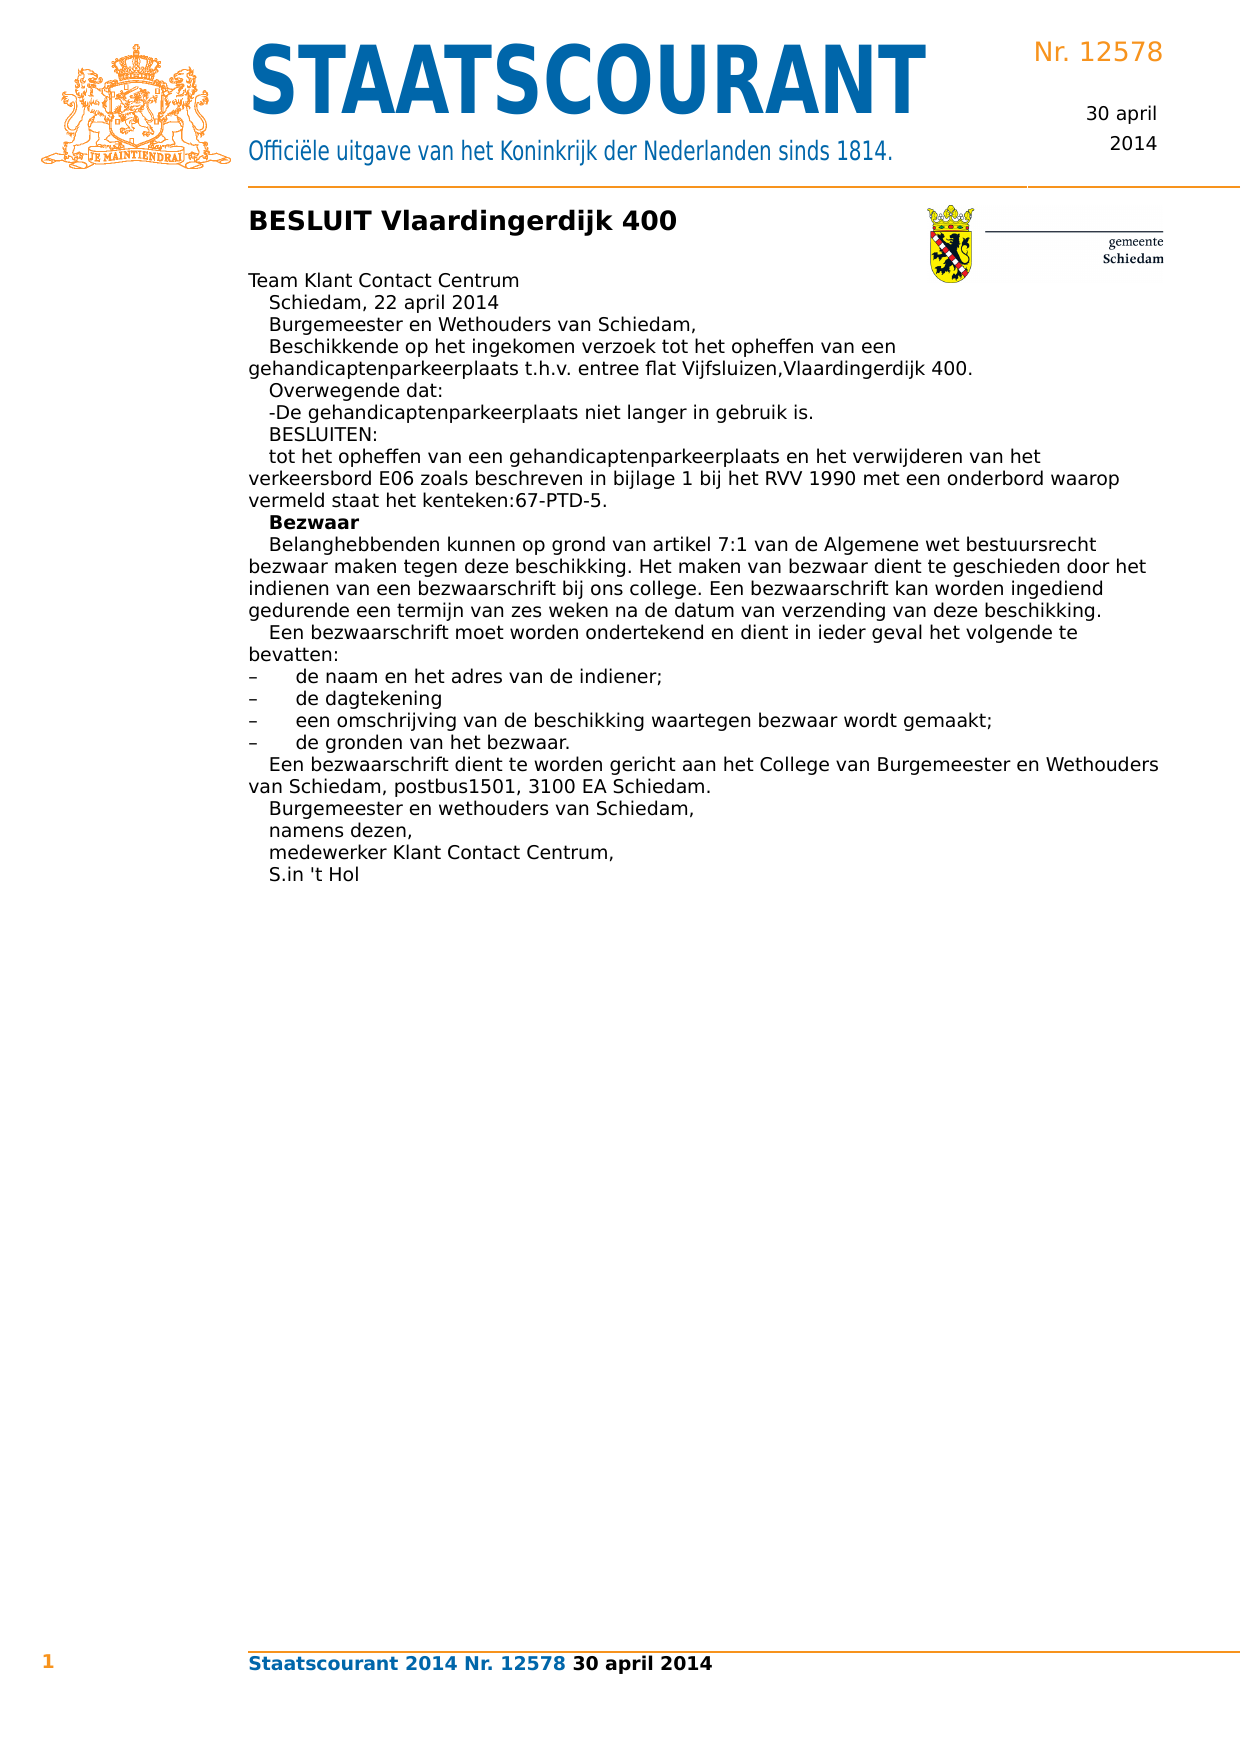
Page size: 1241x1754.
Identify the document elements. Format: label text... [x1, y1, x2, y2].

text -De gehandicaptenparkeerplaats niet langer in gebruik is. [248, 402, 1163, 424]
list de gronden van het bezwaar. [248, 732, 1163, 754]
text S.in 't Hol [248, 864, 1163, 886]
text Een bezwaarschrift moet worden ondertekend en dient in ieder geval het volgende te bevatten: [248, 622, 1163, 666]
text Bezwaar [248, 512, 1163, 534]
text medewerker Klant Contact Centrum, [248, 842, 1163, 864]
picture [927, 205, 1164, 283]
text Team Klant Contact Centrum [248, 270, 1163, 292]
picture [41, 44, 231, 169]
text Beschikkende op het ingekomen verzoek tot het opheffen van een gehandicaptenparkeerplaats t.h.v. entree flat Vijfsluizen,Vlaardingerdijk 400. [248, 336, 1163, 380]
list een omschrijving van de beschikking waartegen bezwaar wordt gemaakt; [248, 710, 1163, 732]
text Overwegende dat: [248, 380, 1163, 402]
text Belanghebbenden kunnen op grond van artikel 7:1 van de Algemene wet bestuursrecht bezwaar maken tegen deze beschikking. Het maken van bezwaar dient te geschieden door het indienen van een bezwaarschrift bij ons college. Een bezwaarschrift kan worden ingediend gedurende een termijn van zes weken na de datum van verzending van deze beschikking. [248, 534, 1163, 622]
text Burgemeester en wethouders van Schiedam, [248, 798, 1163, 820]
subtitle BESLUIT Vlaardingerdijk 400 [248, 206, 927, 237]
text Burgemeester en Wethouders van Schiedam, [248, 314, 1163, 336]
text BESLUITEN: [248, 424, 1163, 446]
text tot het opheffen van een gehandicaptenparkeerplaats en het verwijderen van het verkeersbord E06 zoals beschreven in bijlage 1 bij het RVV 1990 met een onderbord waarop vermeld staat het kenteken:67-PTD-5. [248, 446, 1163, 512]
text namens dezen, [248, 820, 1163, 842]
text Schiedam, 22 april 2014 [248, 292, 1163, 314]
list de dagtekening [248, 688, 1163, 710]
text Een bezwaarschrift dient te worden gericht aan het College van Burgemeester en Wethouders van Schiedam, postbus1501, 3100 EA Schiedam. [248, 754, 1163, 798]
list de naam en het adres van de indiener; [248, 666, 1163, 688]
